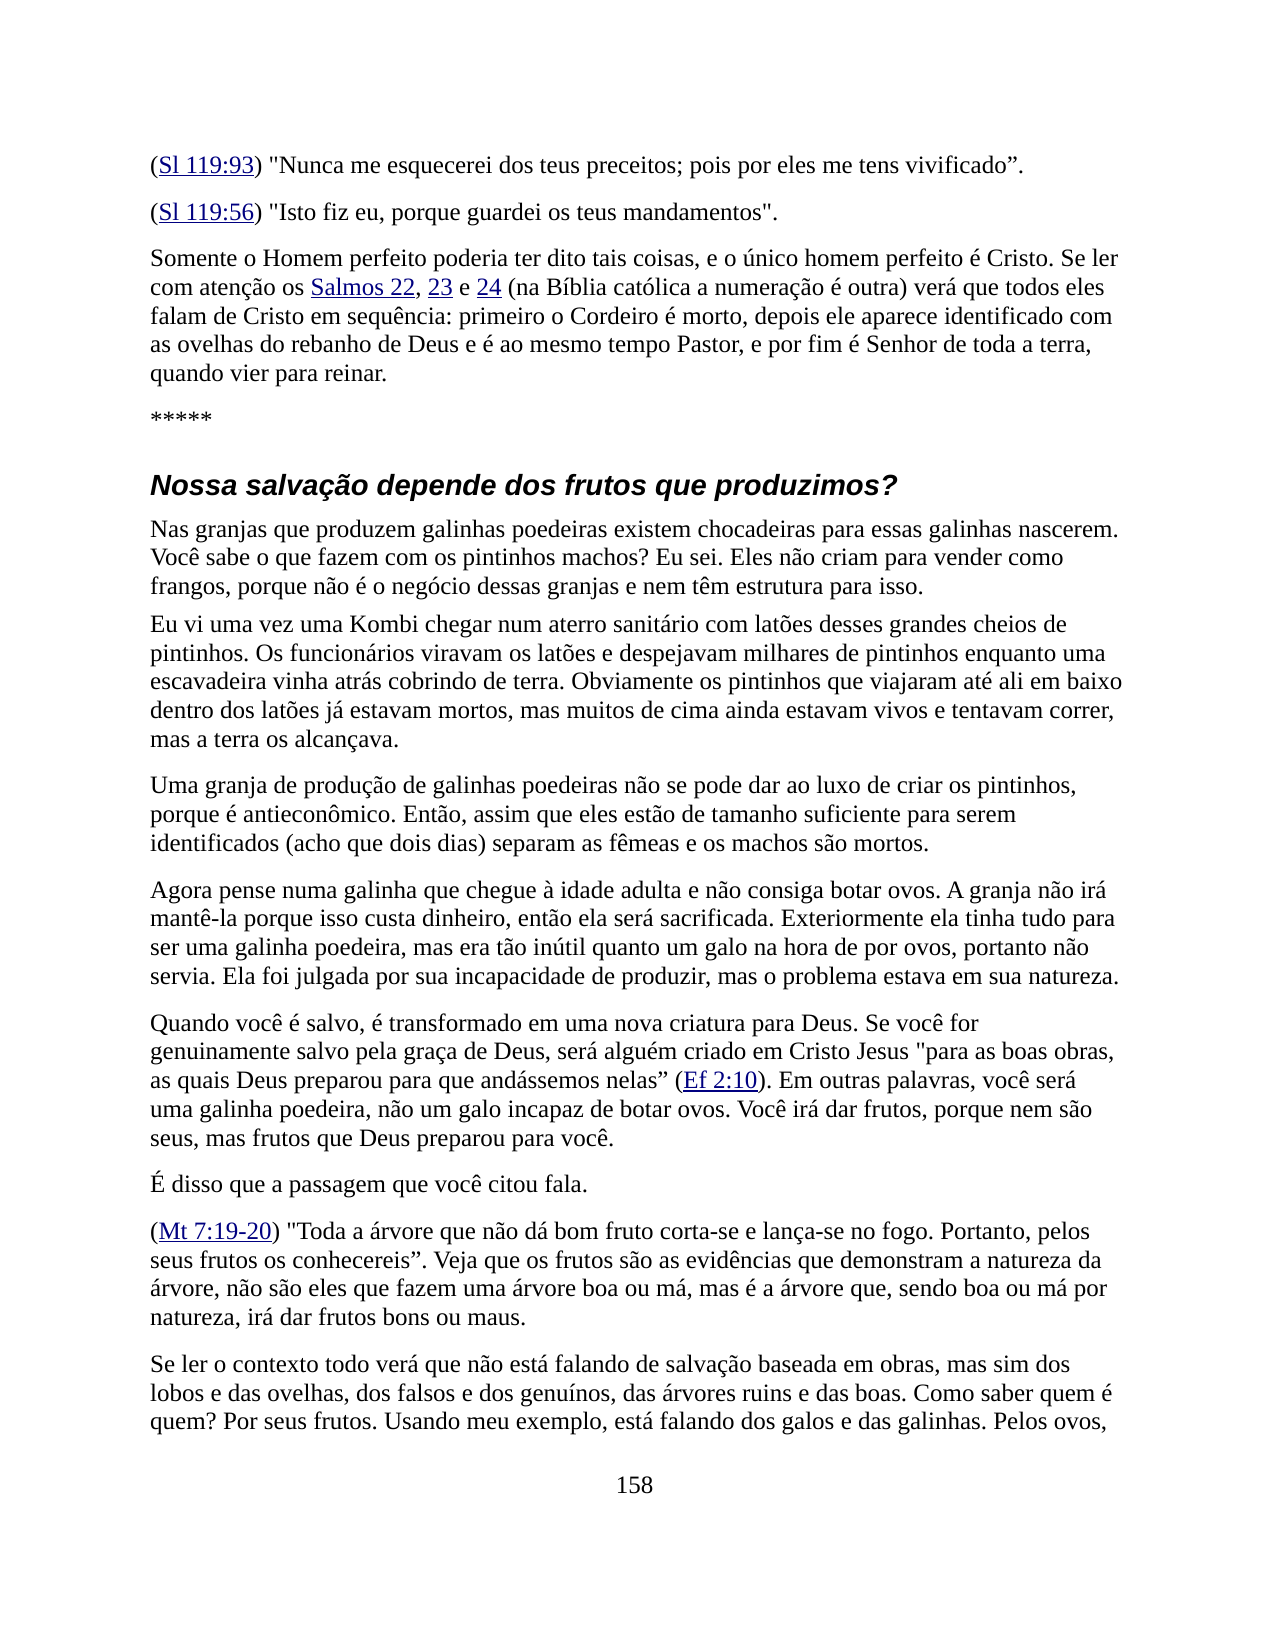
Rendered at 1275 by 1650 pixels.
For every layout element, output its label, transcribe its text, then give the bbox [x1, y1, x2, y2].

text É disso que a passagem que você citou fala. [150, 1169, 1125, 1198]
text Somente o Homem perfeito poderia ter dito tais coisas, e o único homem perfeito é Cristo. Se ler com atenção os Salmos 22, 23 e 24 (na Bíblia católica a numeração é outra) verá que todos eles falam de Cristo em sequência: primeiro o Cordeiro é morto, depois ele aparece identificado com as ovelhas do rebanho de Deus e é ao mesmo tempo Pastor, e por fim é Senhor de toda a terra, quando vier para reinar. [150, 243, 1125, 387]
text Agora pense numa galinha que chegue à idade adulta e não consiga botar ovos. A granja não irá mantê-la porque isso custa dinheiro, então ela será sacrificada. Exteriormente ela tinha tudo para ser uma galinha poedeira, mas era tão inútil quanto um galo na hora de por ovos, portanto não servia. Ela foi julgada por sua incapacidade de produzir, mas o problema estava em sua natureza. [150, 875, 1125, 990]
text (Sl 119:93) "Nunca me esquecerei dos teus preceitos; pois por eles me tens vivificado”. [150, 150, 1125, 179]
text Uma granja de produção de galinhas poedeiras não se pode dar ao luxo de criar os pintinhos, porque é antieconômico. Então, assim que eles estão de tamanho suficiente para serem identificados (acho que dois dias) separam as fêmeas e os machos são mortos. [150, 771, 1125, 857]
text ***** [150, 405, 1125, 434]
text (Sl 119:56) "Isto fiz eu, porque guardei os teus mandamentos". [150, 197, 1125, 225]
text Se ler o contexto todo verá que não está falando de salvação baseada em obras, mas sim dos lobos e das ovelhas, dos falsos e dos genuínos, das árvores ruins e das boas. Como saber quem é quem? Por seus frutos. Usando meu exemplo, está falando dos galos e das galinhas. Pelos ovos, [150, 1349, 1125, 1435]
text Quando você é salvo, é transformado em uma nova criatura para Deus. Se você for genuinamente salvo pela graça de Deus, será alguém criado em Cristo Jesus "para as boas obras, as quais Deus preparou para que andássemos nelas” (Ef 2:10). Em outras palavras, você será uma galinha poedeira, não um galo incapaz de botar ovos. Você irá dar frutos, porque nem são seus, mas frutos que Deus preparou para você. [150, 1008, 1125, 1151]
subtitle Nossa salvação depende dos frutos que produzimos? [150, 468, 1125, 501]
text Nas granjas que produzem galinhas poedeiras existem chocadeiras para essas galinhas nascerem. Você sabe o que fazem com os pintinhos machos? Eu sei. Eles não criam para vender como frangos, porque não é o negócio dessas granjas e nem têm estrutura para isso. [150, 514, 1125, 600]
text Eu vi uma vez uma Kombi chegar num aterro sanitário com latões desses grandes cheios de pintinhos. Os funcionários viravam os latões e despejavam milhares de pintinhos enquanto uma escavadeira vinha atrás cobrindo de terra. Obviamente os pintinhos que viajaram até ali em baixo dentro dos latões já estavam mortos, mas muitos de cima ainda estavam vivos e tentavam correr, mas a terra os alcançava. [150, 609, 1125, 753]
text (Mt 7:19-20) "Toda a árvore que não dá bom fruto corta-se e lança-se no fogo. Portanto, pelos seus frutos os conhecereis”. Veja que os frutos são as evidências que demonstram a natureza da árvore, não são eles que fazem uma árvore boa ou má, mas é a árvore que, sendo boa ou má por natureza, irá dar frutos bons ou maus. [150, 1216, 1125, 1331]
